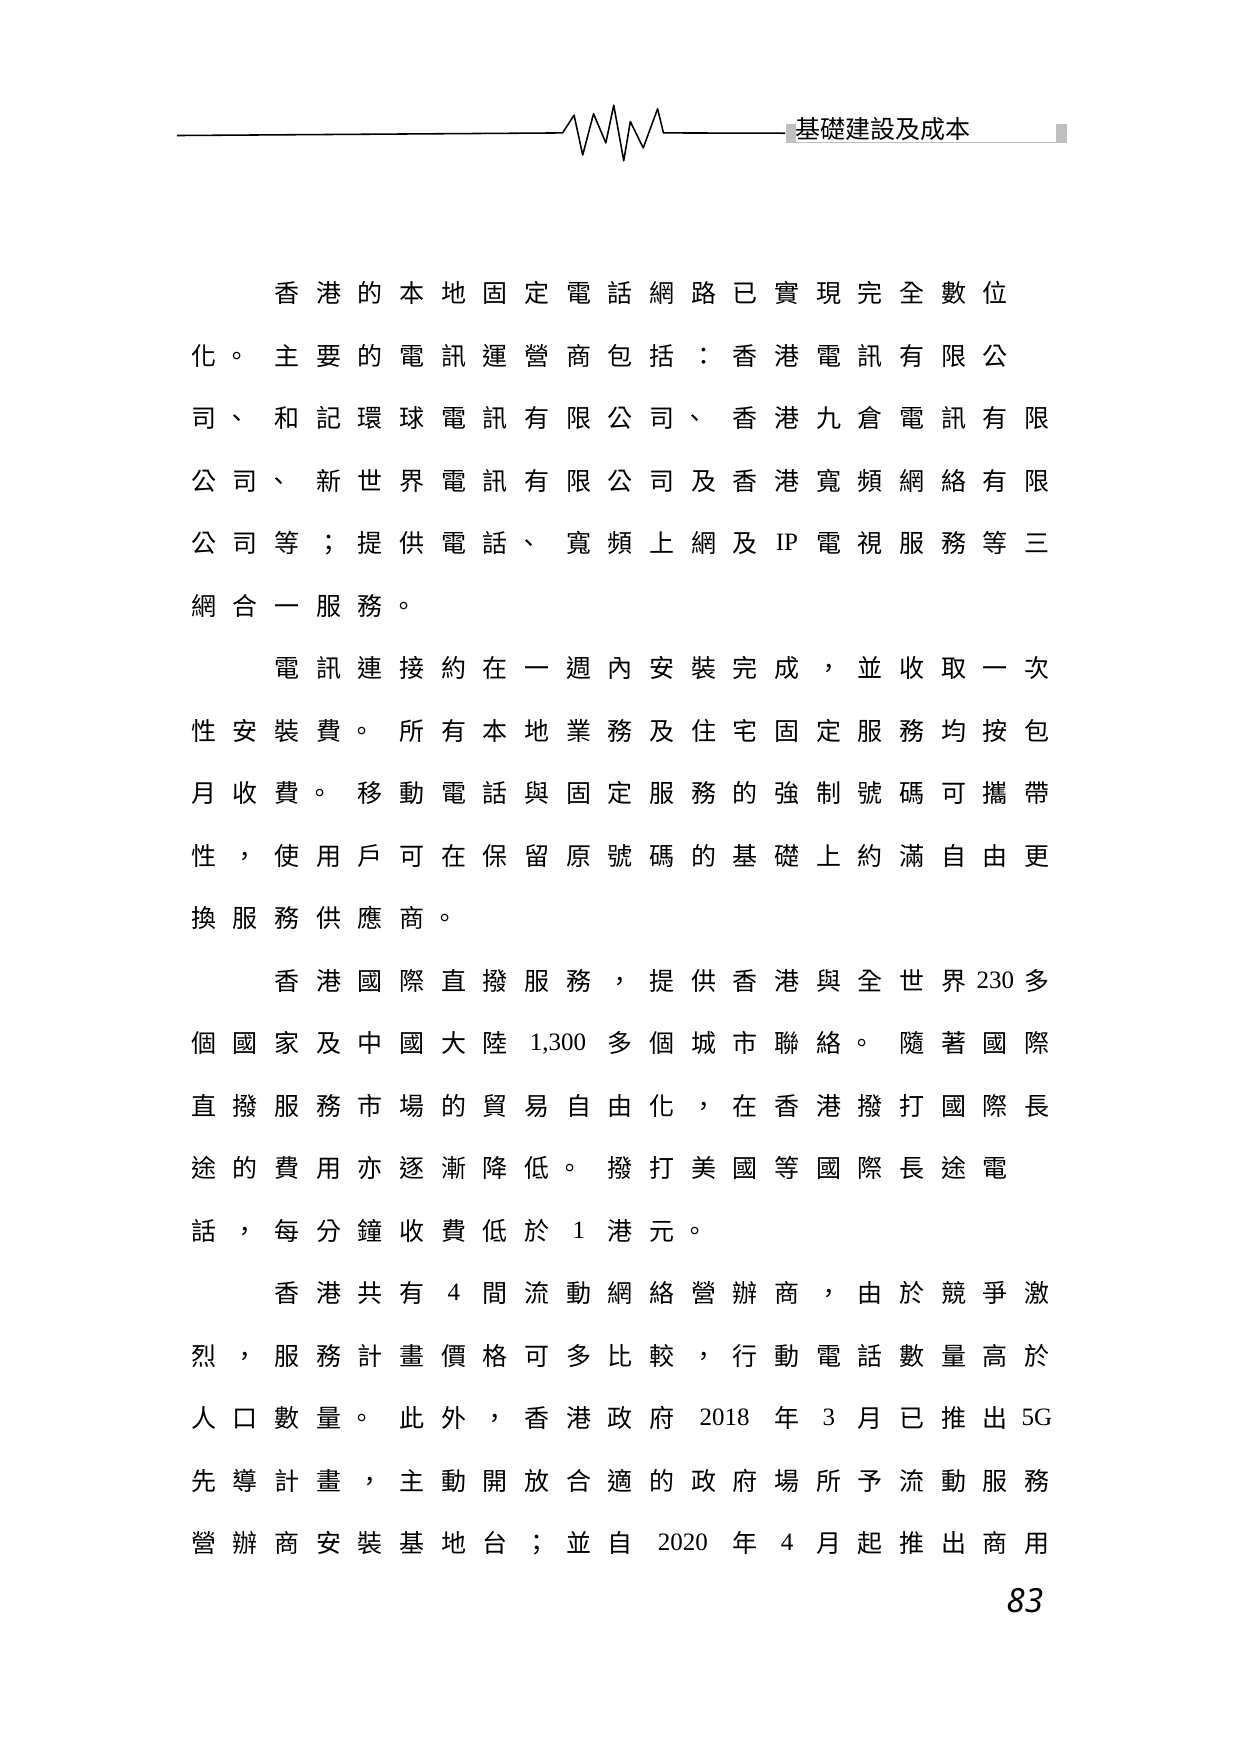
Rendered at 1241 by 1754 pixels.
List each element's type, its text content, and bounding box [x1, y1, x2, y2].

text 香港共有4間流動網絡營辦商，由於競爭激烈，服務計畫價格可多比較，行動電話數量高於人口數量。此外，香港政府2018年3月已推出5G先導計畫，主動開放合適的政府場所予流動服務營辦商安裝基地台；並自2020年4月起推出商用 [183, 1250, 1058, 1563]
text 香港國際直撥服務，提供香港與全世界230多個國家及中國大陸1,300多個城市聯絡。隨著國際直撥服務市場的貿易自由化，在香港撥打國際長途的費用亦逐漸降低。撥打美國等國際長途電話，每分鐘收費低於1港元。 [183, 938, 1058, 1250]
text 電訊連接約在一週內安裝完成，並收取一次性安裝費。所有本地業務及住宅固定服務均按包月收費。移動電話與固定服務的強制號碼可攜帶性，使用戶可在保留原號碼的基礎上約滿自由更換服務供應商。 [183, 625, 1058, 938]
text 香港的本地固定電話網路已實現完全數位化。主要的電訊運營商包括：香港電訊有限公司、和記環球電訊有限公司、香港九倉電訊有限公司、新世界電訊有限公司及香港寬頻網絡有限公司等；提供電話、寬頻上網及IP電視服務等三網合一服務。 [183, 250, 1058, 625]
